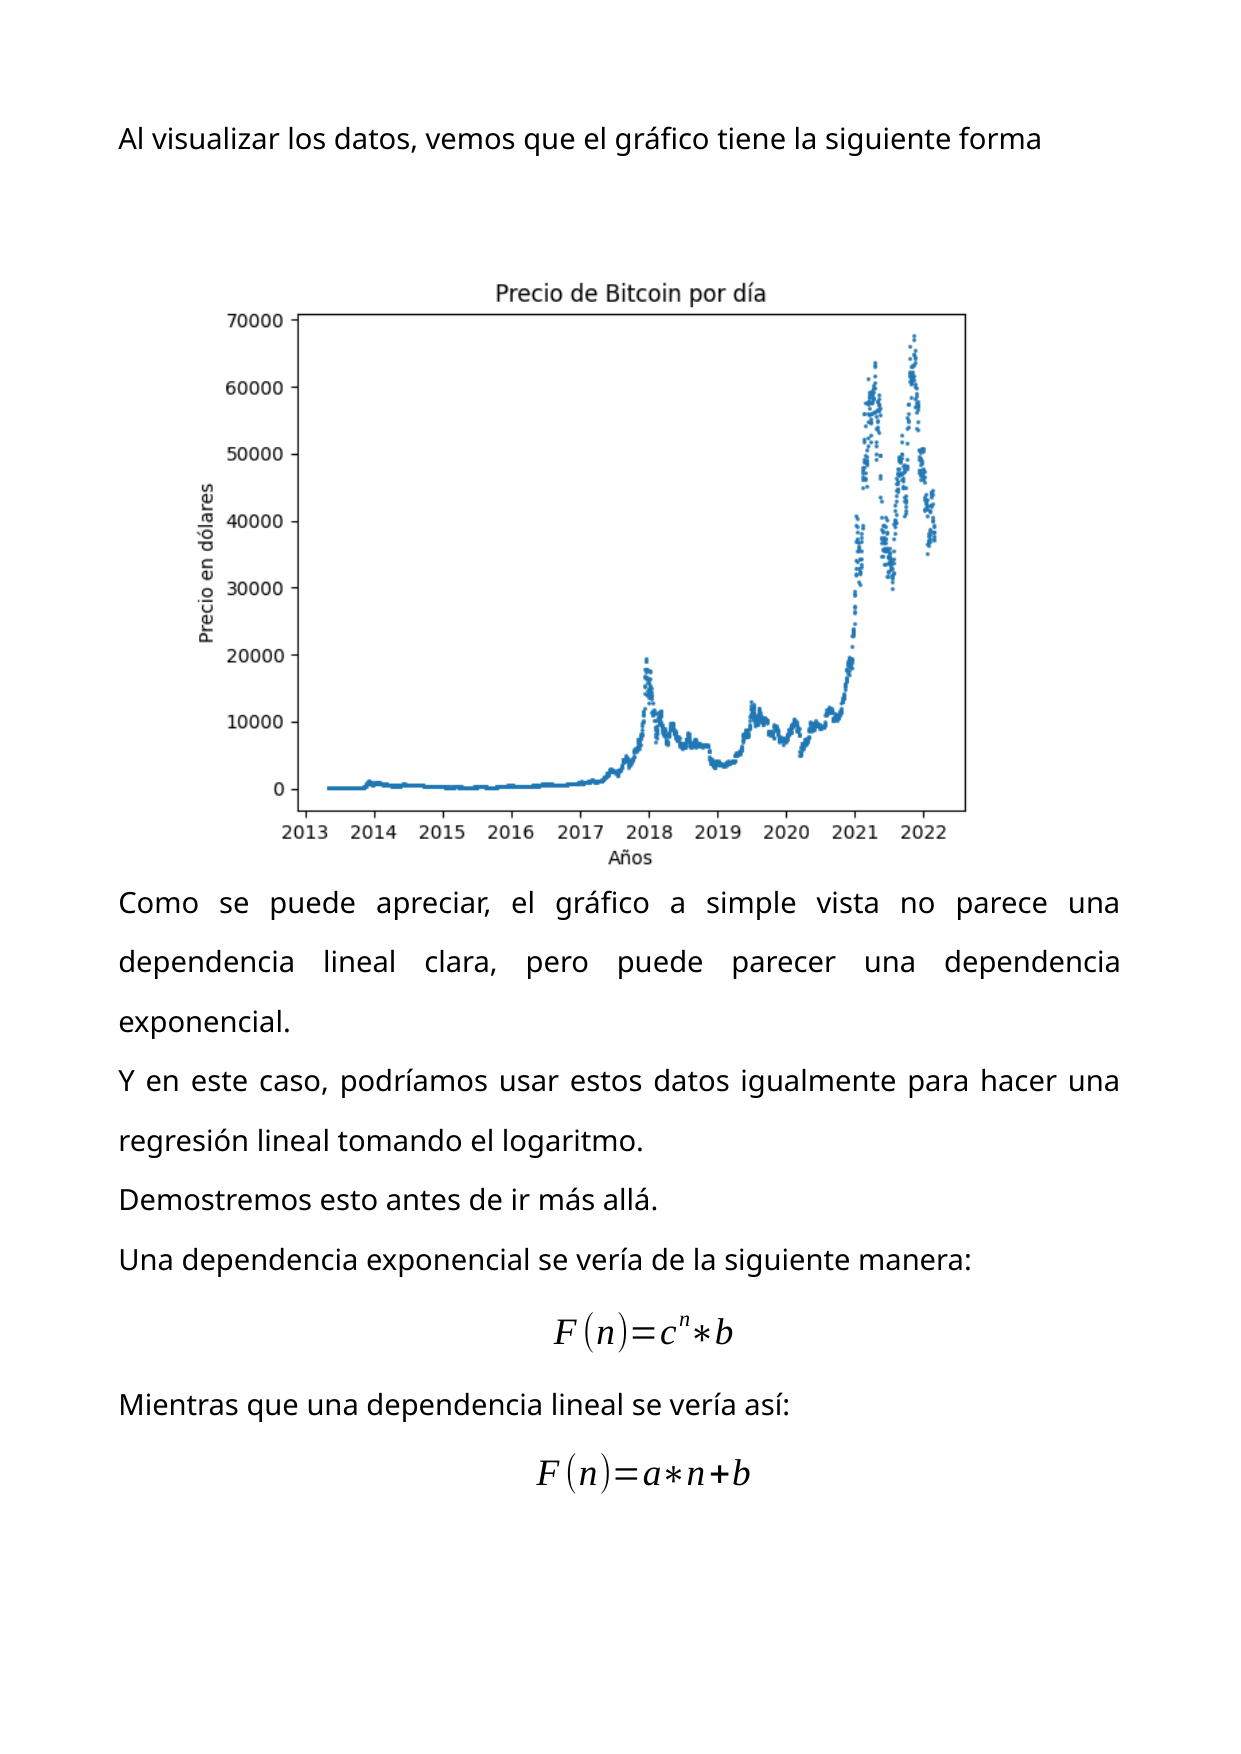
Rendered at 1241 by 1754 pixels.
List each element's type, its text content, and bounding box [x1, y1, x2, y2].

text Al visualizar los datos, vemos que el gráfico tiene la siguiente forma [118, 118, 1122, 158]
text Y en este caso, podríamos usar estos datos igualmente para hacer una regresión lineal tomando el logaritmo. [118, 1061, 1122, 1160]
text Como se puede apreciar, el gráfico a simple vista no parece una dependencia lineal clara, pero puede parecer una dependencia exponencial. [118, 814, 1122, 1041]
text Demostremos esto antes de ir más allá. [118, 1179, 1122, 1219]
text Mientras que una dependencia lineal se vería así: [118, 1385, 1122, 1424]
text Una dependencia exponencial se vería de la siguiente manera: [118, 1239, 1122, 1279]
picture [190, 237, 1050, 882]
